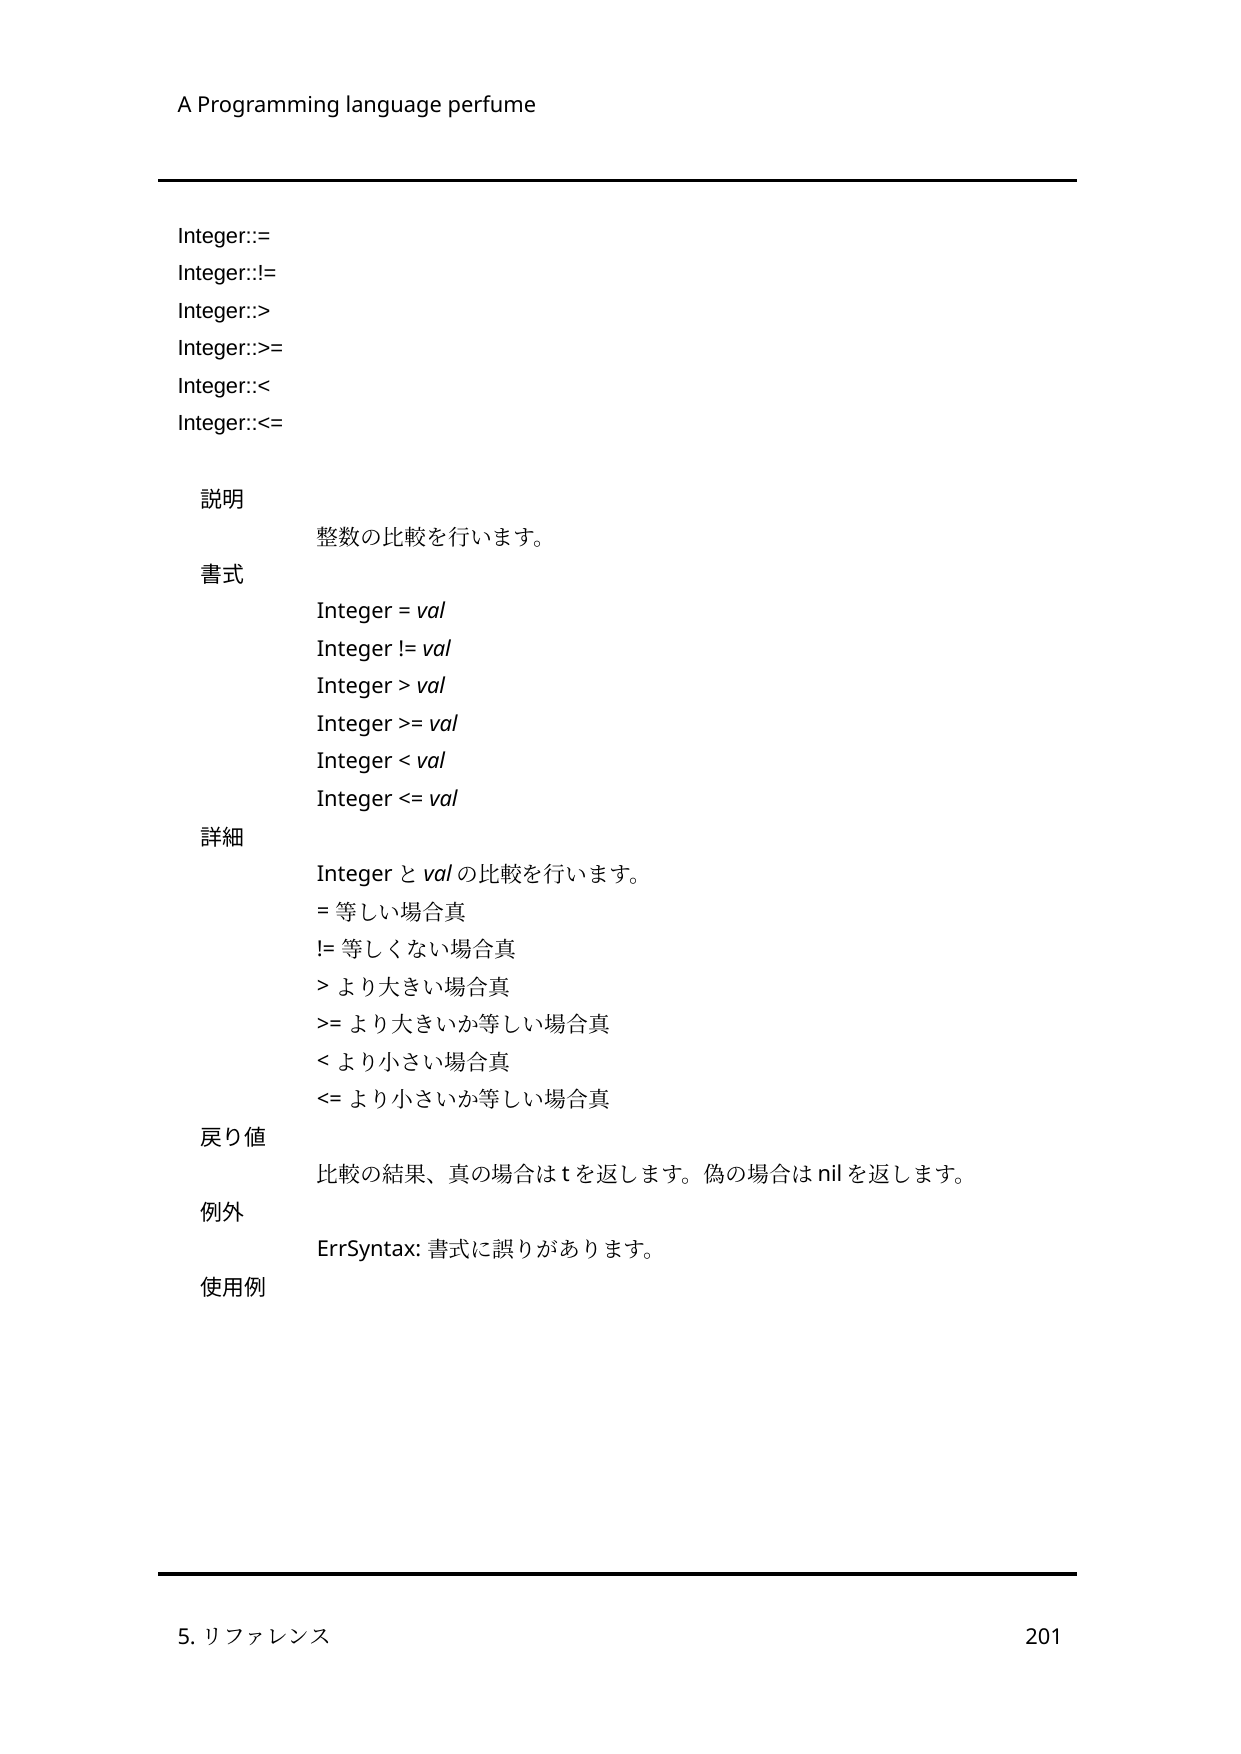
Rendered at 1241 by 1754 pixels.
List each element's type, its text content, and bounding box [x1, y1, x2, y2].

table_cell 詳細 [200, 817, 317, 1117]
table_cell 例外 [200, 1192, 317, 1267]
subtitle Integer::!= [177, 254, 1063, 292]
table_cell 書式 [200, 554, 317, 817]
subtitle Integer::> [177, 292, 1063, 329]
table_cell 使用例 [200, 1267, 317, 1342]
table_cell Integer = val Integer != val Integer > val Integer >= val Integer < val Integer <= val [317, 554, 1063, 817]
subtitle Integer::<= [177, 404, 1063, 442]
table_cell 比較の結果、真の場合はtを返します。偽の場合はnilを返します。 [317, 1117, 1063, 1192]
table_cell [317, 1267, 1063, 1342]
table_cell 戻り値 [200, 1117, 317, 1192]
subtitle Integer::< [177, 367, 1063, 404]
table_cell Integerとvalの比較を行います。 = 等しい場合真 != 等しくない場合真 > より大きい場合真 >= より大きいか等しい場合真 < より小さい場合真 <= より小さいか等しい場合真 [317, 817, 1063, 1117]
table_header 整数の比較を行います。 [317, 479, 1063, 554]
subtitle Integer::>= [177, 329, 1063, 367]
table_header 説明 [200, 479, 317, 554]
subtitle Integer::= [177, 217, 1063, 254]
table_cell ErrSyntax: 書式に誤りがあります。 [317, 1192, 1063, 1267]
